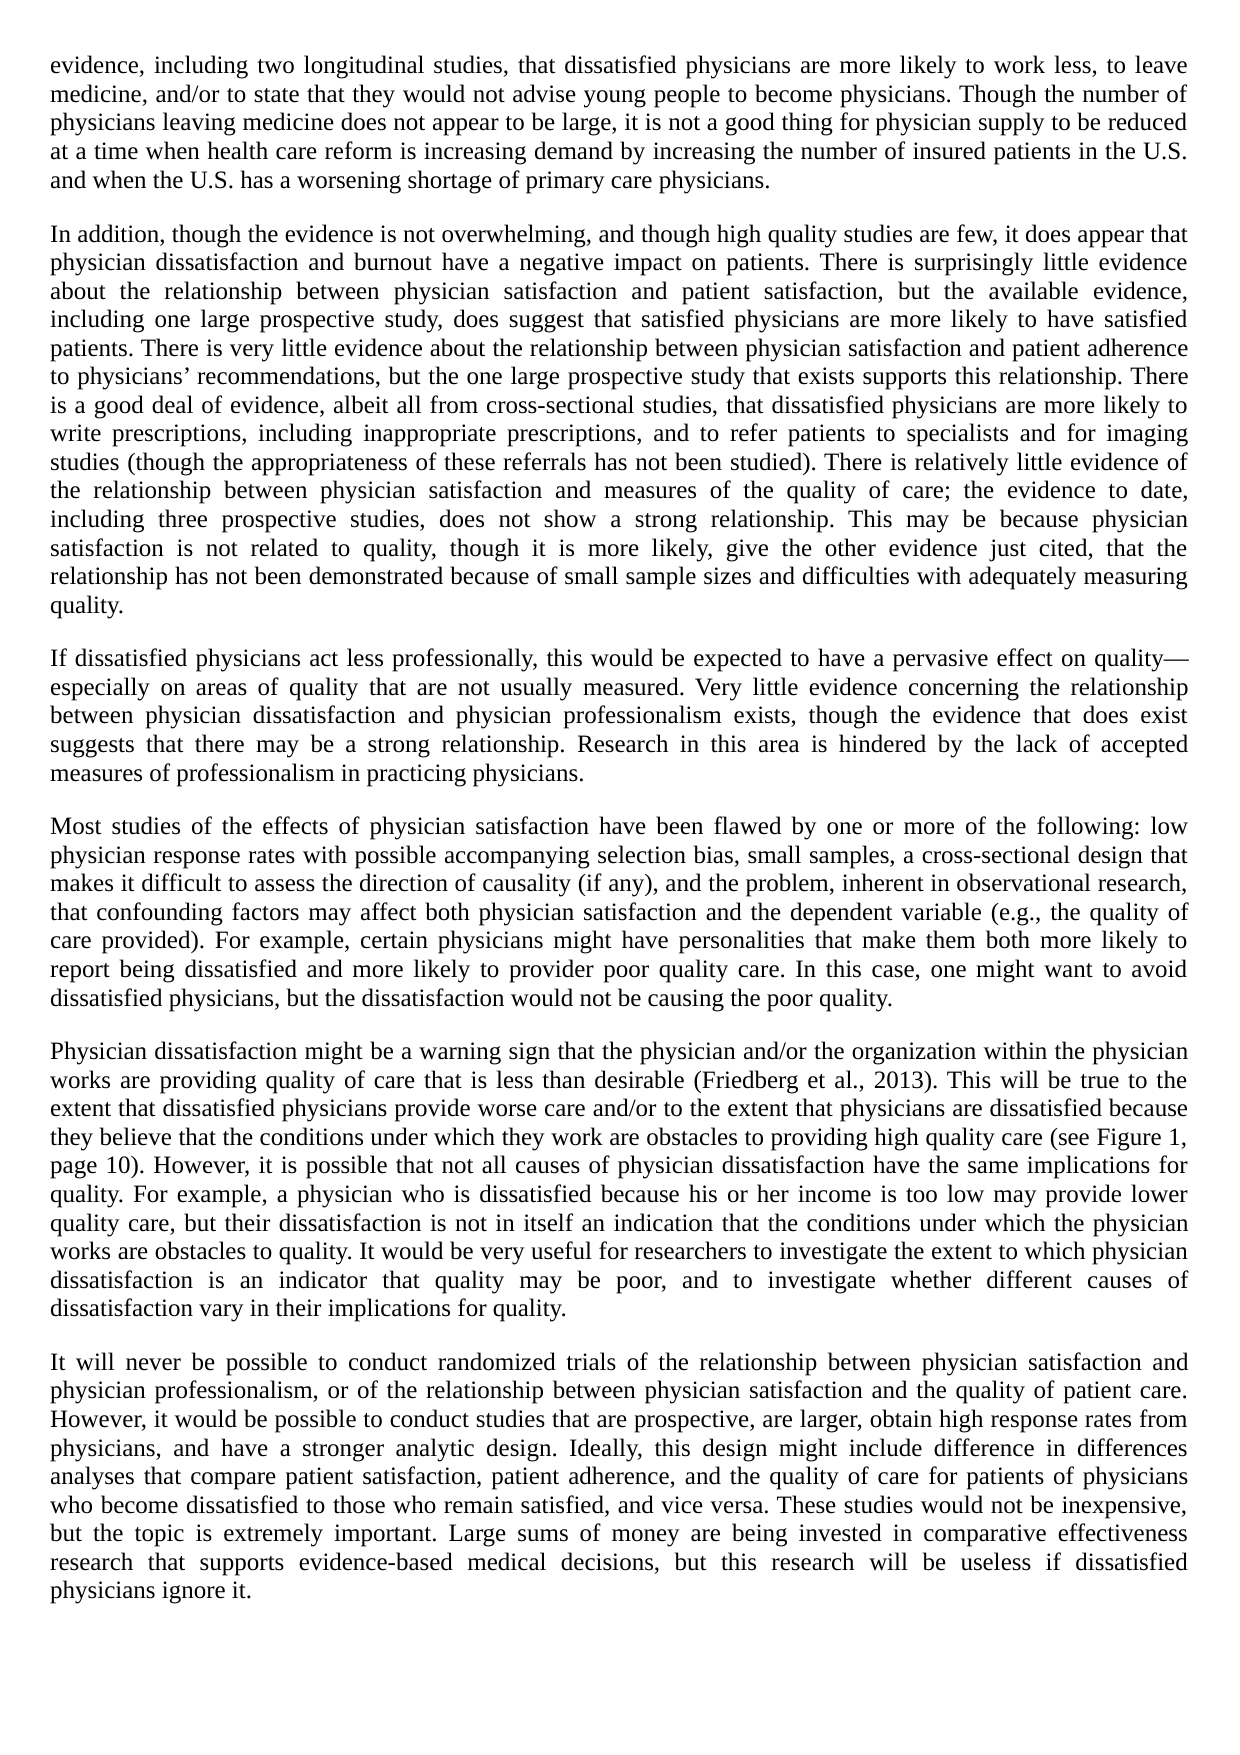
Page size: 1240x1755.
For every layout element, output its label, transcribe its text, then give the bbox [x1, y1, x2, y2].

text It will never be possible to conduct randomized trials of the relationship between physician satisfaction and physician professionalism, or of the relationship between physician satisfaction and the quality of patient care. However, it would be possible to conduct studies that are prospective, are larger, obtain high response rates from physicians, and have a stronger analytic design. Ideally, this design might include difference in differences analyses that compare patient satisfaction, patient adherence, and the quality of care for patients of physicians who become dissatisfied to those who remain satisfied, and vice versa. These studies would not be inexpensive, but the topic is extremely important. Large sums of money are being invested in comparative effectiveness research that supports evidence-based medical decisions, but this research will be useless if dissatisfied physicians ignore it. [50, 1347, 1189, 1604]
text Physician dissatisfaction might be a warning sign that the physician and/or the organization within the physician works are providing quality of care that is less than desirable (Friedberg et al., 2013). This will be true to the extent that dissatisfied physicians provide worse care and/or to the extent that physicians are dissatisfied because they believe that the conditions under which they work are obstacles to providing high quality care (see Figure 1, page 10). However, it is possible that not all causes of physician dissatisfaction have the same implications for quality. For example, a physician who is dissatisfied because his or her income is too low may provide lower quality care, but their dissatisfaction is not in itself an indication that the conditions under which the physician works are obstacles to quality. It would be very useful for researchers to investigate the extent to which physician dissatisfaction is an indicator that quality may be poor, and to investigate whether different causes of dissatisfaction vary in their implications for quality. [50, 1036, 1189, 1322]
text Most studies of the effects of physician satisfaction have been flawed by one or more of the following: low physician response rates with possible accompanying selection bias, small samples, a cross-sectional design that makes it difficult to assess the direction of causality (if any), and the problem, inherent in observational research, that confounding factors may affect both physician satisfaction and the dependent variable (e.g., the quality of care provided). For example, certain physicians might have personalities that make them both more likely to report being dissatisfied and more likely to provider poor quality care. In this case, one might want to avoid dissatisfied physicians, but the dissatisfaction would not be causing the poor quality. [50, 811, 1189, 1011]
text If dissatisfied physicians act less professionally, this would be expected to have a pervasive effect on quality—especially on areas of quality that are not usually measured. Very little evidence concerning the relationship between physician dissatisfaction and physician professionalism exists, though the evidence that does exist suggests that there may be a strong relationship. Research in this area is hindered by the lack of accepted measures of professionalism in practicing physicians. [50, 643, 1189, 786]
text evidence, including two longitudinal studies, that dissatisfied physicians are more likely to work less, to leave medicine, and/or to state that they would not advise young people to become physicians. Though the number of physicians leaving medicine does not appear to be large, it is not a good thing for physician supply to be reduced at a time when health care reform is increasing demand by increasing the number of insured patients in the U.S. and when the U.S. has a worsening shortage of primary care physicians. [50, 50, 1189, 194]
text In addition, though the evidence is not overwhelming, and though high quality studies are few, it does appear that physician dissatisfaction and burnout have a negative impact on patients. There is surprisingly little evidence about the relationship between physician satisfaction and patient satisfaction, but the available evidence, including one large prospective study, does suggest that satisfied physicians are more likely to have satisfied patients. There is very little evidence about the relationship between physician satisfaction and patient adherence to physicians’ recommendations, but the one large prospective study that exists supports this relationship. There is a good deal of evidence, albeit all from cross-sectional studies, that dissatisfied physicians are more likely to write prescriptions, including inappropriate prescriptions, and to refer patients to specialists and for imaging studies (though the appropriateness of these referrals has not been studied). There is relatively little evidence of the relationship between physician satisfaction and measures of the quality of care; the evidence to date, including three prospective studies, does not show a strong relationship. This may be because physician satisfaction is not related to quality, though it is more likely, give the other evidence just cited, that the relationship has not been demonstrated because of small sample sizes and difficulties with adequately measuring quality. [50, 219, 1189, 618]
